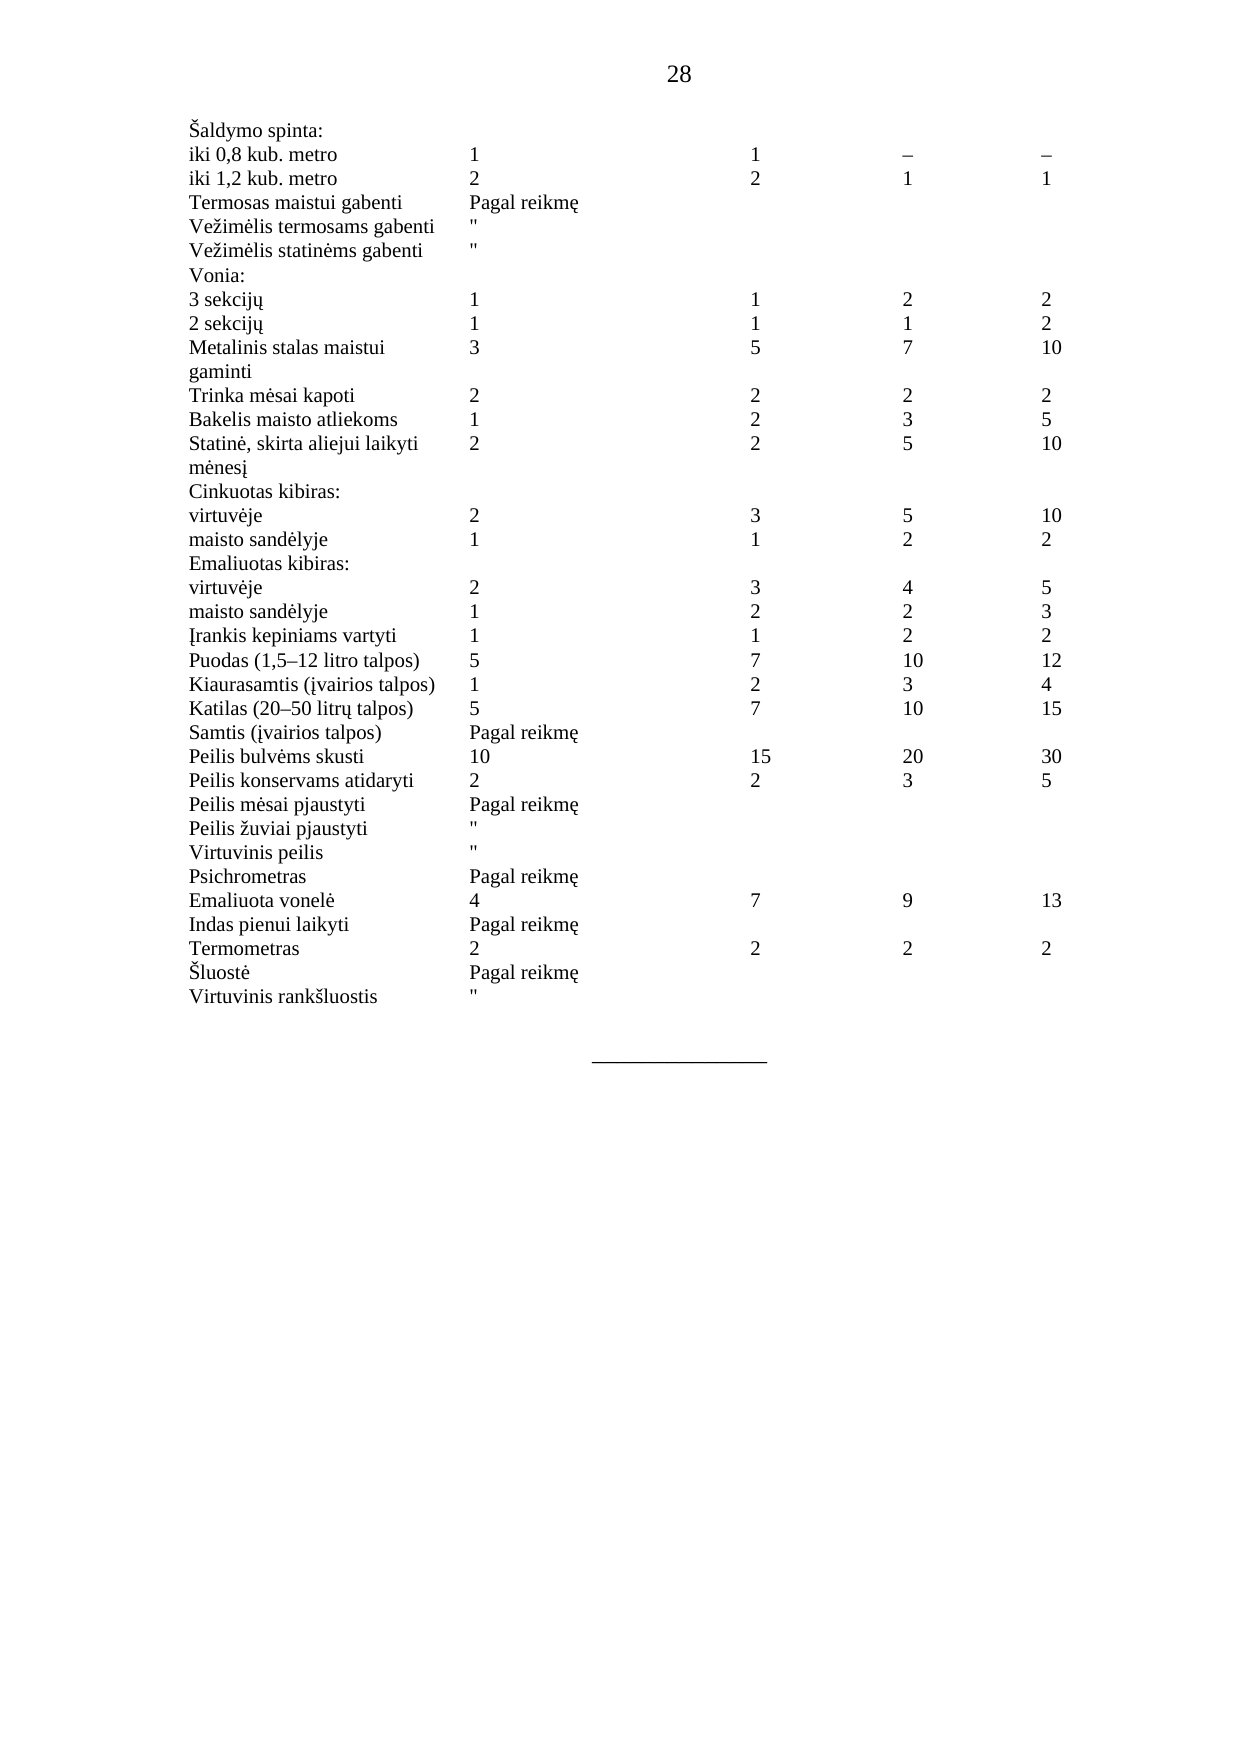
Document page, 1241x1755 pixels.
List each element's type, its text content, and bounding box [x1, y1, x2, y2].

table_cell [1030, 214, 1181, 238]
table_cell [1030, 912, 1181, 936]
table_cell maisto sandėlyje [177, 527, 458, 551]
table_cell [891, 720, 1030, 744]
table_cell [739, 479, 891, 503]
table_cell 4 [458, 888, 739, 912]
table_cell 2 [891, 287, 1030, 311]
table_cell " [458, 214, 739, 238]
table_cell pagal reikmę [458, 190, 739, 214]
table_cell 1 [458, 311, 739, 335]
table_cell 7 [891, 335, 1030, 383]
table_cell pagal reikmę [458, 960, 739, 984]
table_cell virtuvėje [177, 575, 458, 599]
table_cell Vežimėlis statinėms gabenti [177, 239, 458, 262]
table_cell pagal reikmę [458, 912, 739, 936]
table_cell [739, 720, 891, 744]
table_cell 1 [739, 287, 891, 311]
table_cell 1 [458, 407, 739, 431]
table_cell Įrankis kepiniams vartyti [177, 624, 458, 647]
table_cell 4 [1030, 672, 1181, 696]
table_cell [891, 984, 1030, 1008]
table_cell 10 [891, 696, 1030, 720]
table_cell 2 [739, 166, 891, 190]
table_cell – [891, 142, 1030, 166]
table_cell [891, 816, 1030, 840]
table_cell [739, 792, 891, 816]
text ______________ [177, 1037, 1181, 1066]
table_cell 1 [891, 311, 1030, 335]
table_cell [739, 960, 891, 984]
table_cell Cinkuotas kibiras: [177, 479, 458, 503]
table_cell 1 [739, 527, 891, 551]
table_cell 2 [891, 527, 1030, 551]
table_cell Šaldymo spinta: [177, 118, 458, 142]
table_cell [1030, 816, 1181, 840]
table_cell [739, 190, 891, 214]
table_cell Šluostė [177, 960, 458, 984]
table_cell [1030, 551, 1181, 575]
table_cell 1 [458, 287, 739, 311]
table_cell 2 [891, 936, 1030, 960]
table_cell 5 [458, 648, 739, 672]
table_cell Metalinis stalas maistui gaminti [177, 335, 458, 383]
table_cell [739, 984, 891, 1008]
table_cell [739, 118, 891, 142]
table_cell 1 [739, 142, 891, 166]
table_cell [891, 912, 1030, 936]
table_cell Virtuvinis peilis [177, 840, 458, 864]
table_cell Emaliuota vonelė [177, 888, 458, 912]
table_cell 2 [739, 407, 891, 431]
table_cell 1 [458, 672, 739, 696]
table_cell 2 sekcijų [177, 311, 458, 335]
table_cell Psichrometras [177, 864, 458, 888]
table_cell 7 [739, 888, 891, 912]
table_cell 7 [739, 696, 891, 720]
table_cell 12 [1030, 648, 1181, 672]
table_cell Trinka mėsai kapoti [177, 383, 458, 407]
table_cell 1 [458, 599, 739, 623]
table_cell 30 [1030, 744, 1181, 768]
table_cell [739, 239, 891, 262]
table_cell 13 [1030, 888, 1181, 912]
table_cell [739, 912, 891, 936]
table_cell 4 [891, 575, 1030, 599]
table_cell 2 [739, 599, 891, 623]
table_cell 2 [1030, 287, 1181, 311]
table_cell 10 [458, 744, 739, 768]
table_cell 3 [891, 407, 1030, 431]
table_cell 5 [1030, 575, 1181, 599]
table_cell Peilis konservams atidaryti [177, 768, 458, 792]
table_cell maisto sandėlyje [177, 599, 458, 623]
table_cell Indas pienui laikyti [177, 912, 458, 936]
table_cell pagal reikmę [458, 792, 739, 816]
table_cell [1030, 840, 1181, 864]
table_cell 2 [458, 936, 739, 960]
table_cell [458, 479, 739, 503]
table_cell 2 [739, 768, 891, 792]
table_cell 2 [739, 431, 891, 479]
table_cell 2 [458, 431, 739, 479]
table_cell Virtuvinis rankšluostis [177, 984, 458, 1008]
table_cell 2 [891, 383, 1030, 407]
table_cell Termosas maistui gabenti [177, 190, 458, 214]
table_cell 2 [739, 936, 891, 960]
table_cell 1 [458, 142, 739, 166]
table_cell 5 [891, 503, 1030, 527]
table_cell " [458, 239, 739, 262]
table_cell Pagal reikmę [458, 864, 739, 888]
table_cell 2 [1030, 936, 1181, 960]
table_cell 3 [1030, 599, 1181, 623]
table_cell [739, 214, 891, 238]
table_cell 1 [739, 311, 891, 335]
table_cell [891, 214, 1030, 238]
table_cell [458, 118, 739, 142]
table_cell 2 [739, 672, 891, 696]
table_cell [458, 263, 739, 287]
table_cell Peilis žuviai pjaustyti [177, 816, 458, 840]
table_cell 3 [739, 575, 891, 599]
table_cell 2 [1030, 527, 1181, 551]
table_cell 2 [739, 383, 891, 407]
table_cell 7 [739, 648, 891, 672]
table_cell Kiaurasamtis (įvairios talpos) [177, 672, 458, 696]
table_cell 5 [1030, 407, 1181, 431]
table_cell [1030, 479, 1181, 503]
table_cell 10 [1030, 503, 1181, 527]
table_cell [1030, 720, 1181, 744]
table_cell Pagal reikmę [458, 720, 739, 744]
table_cell 1 [458, 624, 739, 647]
table_cell 15 [739, 744, 891, 768]
table_cell [1030, 984, 1181, 1008]
table_cell [1030, 792, 1181, 816]
table_cell Vežimėlis termosams gabenti [177, 214, 458, 238]
table_cell 9 [891, 888, 1030, 912]
table_cell 3 [458, 335, 739, 383]
table_cell iki 1,2 kub. metro [177, 166, 458, 190]
table_cell [891, 792, 1030, 816]
table_cell 2 [891, 599, 1030, 623]
table_cell 2 [458, 768, 739, 792]
table_cell 3 sekcijų [177, 287, 458, 311]
table_cell 2 [891, 624, 1030, 647]
table_cell 20 [891, 744, 1030, 768]
table_cell [891, 840, 1030, 864]
table_cell Emaliuotas kibiras: [177, 551, 458, 575]
table_cell 3 [891, 768, 1030, 792]
table_cell Samtis (įvairios talpos) [177, 720, 458, 744]
table_cell 5 [739, 335, 891, 383]
table_cell 2 [458, 575, 739, 599]
table_cell 3 [739, 503, 891, 527]
table_cell virtuvėje [177, 503, 458, 527]
table_cell 5 [1030, 768, 1181, 792]
table_cell [1030, 263, 1181, 287]
table_cell 2 [458, 503, 739, 527]
table_cell Puodas (1,5–12 litro talpos) [177, 648, 458, 672]
table_cell Bakelis maisto atliekoms [177, 407, 458, 431]
table_cell Peilis bulvėms skusti [177, 744, 458, 768]
table_cell [1030, 190, 1181, 214]
table_cell – [1030, 142, 1181, 166]
table_cell 2 [1030, 311, 1181, 335]
table_cell 2 [458, 383, 739, 407]
table_cell 2 [1030, 383, 1181, 407]
table_cell 10 [1030, 431, 1181, 479]
table_cell 1 [458, 527, 739, 551]
table_cell [458, 551, 739, 575]
table_cell 10 [891, 648, 1030, 672]
table_cell 5 [458, 696, 739, 720]
table_cell Katilas (20–50 litrų talpos) [177, 696, 458, 720]
table_cell " [458, 816, 739, 840]
table_cell [739, 263, 891, 287]
table_cell [739, 840, 891, 864]
table_cell [891, 864, 1030, 888]
table_cell [891, 239, 1030, 262]
table_cell 10 [1030, 335, 1181, 383]
table_cell 1 [739, 624, 891, 647]
table_cell 15 [1030, 696, 1181, 720]
table_cell [1030, 239, 1181, 262]
table_cell [1030, 960, 1181, 984]
table_cell 3 [891, 672, 1030, 696]
table_cell Peilis mėsai pjaustyti [177, 792, 458, 816]
table_cell [739, 864, 891, 888]
table_cell " [458, 840, 739, 864]
table_cell 2 [458, 166, 739, 190]
table_cell [891, 960, 1030, 984]
table_cell 5 [891, 431, 1030, 479]
table_cell [891, 118, 1030, 142]
table_cell Termometras [177, 936, 458, 960]
table_cell 1 [891, 166, 1030, 190]
table_cell Statinė, skirta aliejui laikyti mėnesį [177, 431, 458, 479]
table_cell [891, 479, 1030, 503]
table_cell [1030, 118, 1181, 142]
table_cell [891, 190, 1030, 214]
table_cell [739, 816, 891, 840]
table_cell iki 0,8 kub. metro [177, 142, 458, 166]
table_cell [891, 263, 1030, 287]
table_cell " [458, 984, 739, 1008]
table_cell 1 [1030, 166, 1181, 190]
table_cell Vonia: [177, 263, 458, 287]
table_cell [1030, 864, 1181, 888]
table_cell 2 [1030, 624, 1181, 647]
table_cell [891, 551, 1030, 575]
table_cell [739, 551, 891, 575]
